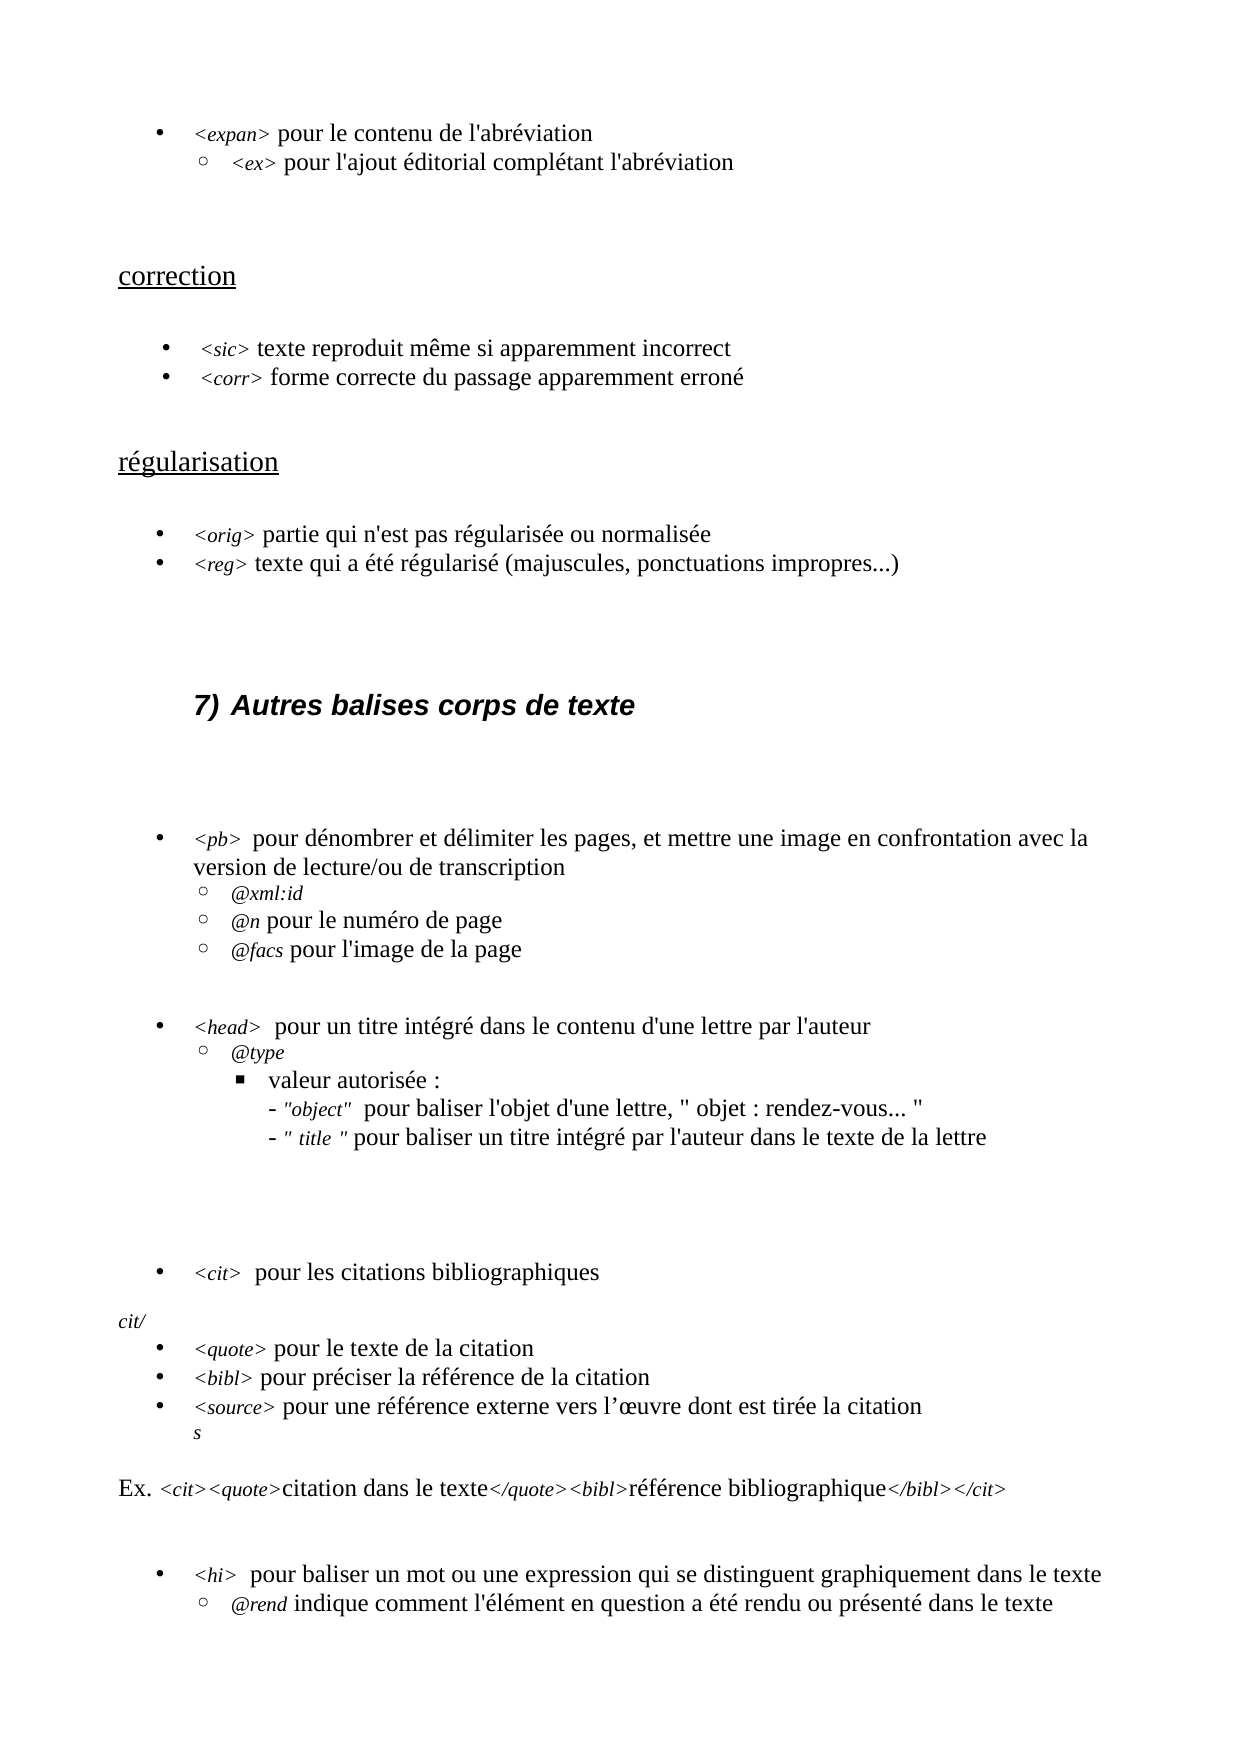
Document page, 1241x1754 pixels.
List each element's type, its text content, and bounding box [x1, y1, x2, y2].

list <ex> pour l'ajout éditorial complétant l'abréviation [193, 147, 1122, 176]
list @rend indique comment l'élément en question a été rendu ou présenté dans le texte [193, 1588, 1122, 1616]
subtitle Autres balises corps de texte [193, 688, 1122, 721]
list <reg> texte qui a été régularisé (majuscules, ponctuations impropres...) [156, 548, 1122, 576]
list @n pour le numéro de page [193, 906, 1122, 934]
list s [156, 1420, 1122, 1444]
list - " title " pour baliser un titre intégré par l'auteur dans le texte de la lettre [231, 1122, 1122, 1151]
text cit/ [118, 1309, 1122, 1333]
list @xml:id [193, 881, 1122, 906]
list <quote> pour le texte de la citation [156, 1333, 1122, 1362]
list <bibl> pour préciser la référence de la citation [156, 1362, 1122, 1391]
list @facs pour l'image de la page [193, 934, 1122, 963]
list <corr> forme correcte du passage apparemment erroné [162, 362, 1122, 390]
list <source> pour une référence externe vers l’œuvre dont est tirée la citation [156, 1391, 1122, 1420]
list - "object" pour baliser l'objet d'une lettre, " objet : rendez-vous... " [231, 1093, 1122, 1122]
list <hi> pour baliser un mot ou une expression qui se distinguent graphiquement dans le texte [156, 1559, 1122, 1588]
list <sic> texte reproduit même si apparemment incorrect [162, 333, 1122, 362]
list <pb> pour dénombrer et délimiter les pages, et mettre une image en confrontation avec la version de lecture/ou de transcription [156, 823, 1122, 881]
list <orig> partie qui n'est pas régularisée ou normalisée [156, 519, 1122, 548]
list <cit> pour les citations bibliographiques [156, 1257, 1122, 1285]
list valeur autorisée : [231, 1065, 1122, 1093]
list <head> pour un titre intégré dans le contenu d'une lettre par l'auteur [156, 1011, 1122, 1040]
list @type [193, 1040, 1122, 1065]
text Ex. <cit><quote>citation dans le texte</quote><bibl>référence bibliographique</bibl></cit> [118, 1473, 1122, 1501]
subtitle correction [118, 258, 1122, 292]
subtitle régularisation [118, 444, 1122, 478]
list <expan> pour le contenu de l'abréviation [156, 118, 1122, 147]
